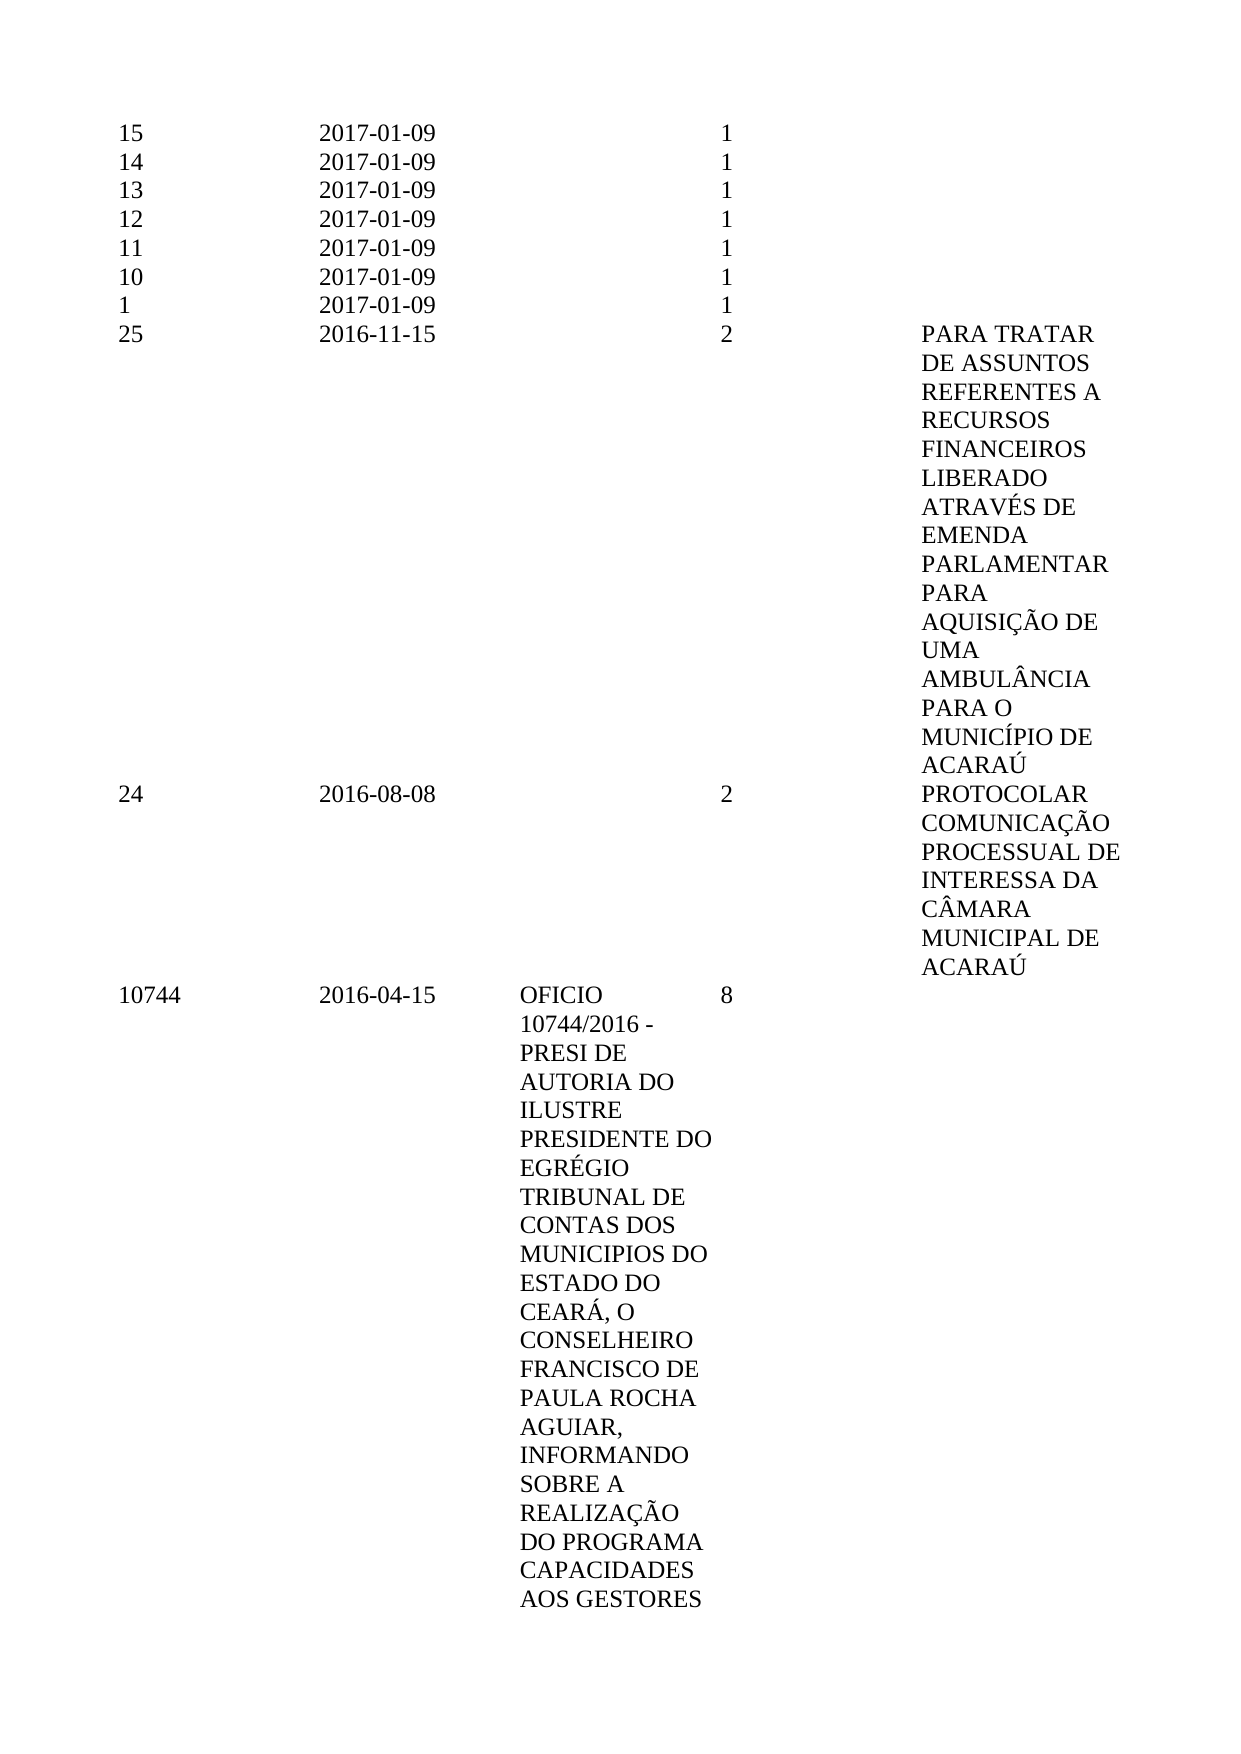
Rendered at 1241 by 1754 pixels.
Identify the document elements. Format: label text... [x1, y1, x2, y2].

table_cell [921, 147, 1122, 176]
table_cell [921, 981, 1122, 1613]
table_cell [520, 233, 720, 262]
table_cell 25 [118, 319, 319, 779]
table_cell 2017-01-09 [319, 291, 519, 319]
table_cell 11 [118, 233, 319, 262]
table_cell [520, 176, 720, 204]
table_cell 10 [118, 262, 319, 291]
table_cell 1 [720, 233, 921, 262]
table_cell 2016-08-08 [319, 779, 519, 981]
table_cell [520, 779, 720, 981]
table_cell [520, 147, 720, 176]
table_cell 14 [118, 147, 319, 176]
table_cell PROTOCOLAR COMUNICAÇÃO PROCESSUAL DE INTERESSA DA CÂMARA MUNICIPAL DE ACARAÚ [921, 779, 1122, 981]
table_cell [520, 291, 720, 319]
table_cell 2017-01-09 [319, 176, 519, 204]
table_cell 1 [720, 204, 921, 233]
table_cell [520, 262, 720, 291]
table_cell 24 [118, 779, 319, 981]
table_cell 1 [118, 291, 319, 319]
table_cell [921, 233, 1122, 262]
table_cell [921, 204, 1122, 233]
table_cell 2 [720, 319, 921, 779]
table_cell 2017-01-09 [319, 118, 519, 147]
table_cell 2017-01-09 [319, 147, 519, 176]
table_cell 1 [720, 147, 921, 176]
table_cell OFICIO 10744/2016 - PRESI DE AUTORIA DO ILUSTRE PRESIDENTE DO EGRÉGIO TRIBUNAL DE CONTAS DOS MUNICIPIOS DO ESTADO DO CEARÁ, O CONSELHEIRO FRANCISCO DE PAULA ROCHA AGUIAR, INFORMANDO SOBRE A REALIZAÇÃO DO PROGRAMA CAPACIDADES AOS GESTORES [520, 981, 720, 1613]
table_cell [520, 319, 720, 779]
table_cell 1 [720, 291, 921, 319]
table_cell 15 [118, 118, 319, 147]
table_cell [921, 176, 1122, 204]
table_cell 1 [720, 176, 921, 204]
table_cell 2017-01-09 [319, 233, 519, 262]
table_cell 2016-04-15 [319, 981, 519, 1613]
table_cell PARA TRATAR DE ASSUNTOS REFERENTES A RECURSOS FINANCEIROS LIBERADO ATRAVÉS DE EMENDA PARLAMENTAR PARA AQUISIÇÃO DE UMA AMBULÂNCIA PARA O MUNICÍPIO DE ACARAÚ [921, 319, 1122, 779]
table_cell [520, 118, 720, 147]
table_cell 2017-01-09 [319, 262, 519, 291]
table_cell [520, 204, 720, 233]
table_cell 10744 [118, 981, 319, 1613]
table_cell 2 [720, 779, 921, 981]
table_cell 12 [118, 204, 319, 233]
table_cell [921, 262, 1122, 291]
table_cell [921, 291, 1122, 319]
table_cell 2016-11-15 [319, 319, 519, 779]
table_cell 13 [118, 176, 319, 204]
table_cell 2017-01-09 [319, 204, 519, 233]
table_cell 1 [720, 262, 921, 291]
table_cell 8 [720, 981, 921, 1613]
table_cell [921, 118, 1122, 147]
table_cell 1 [720, 118, 921, 147]
